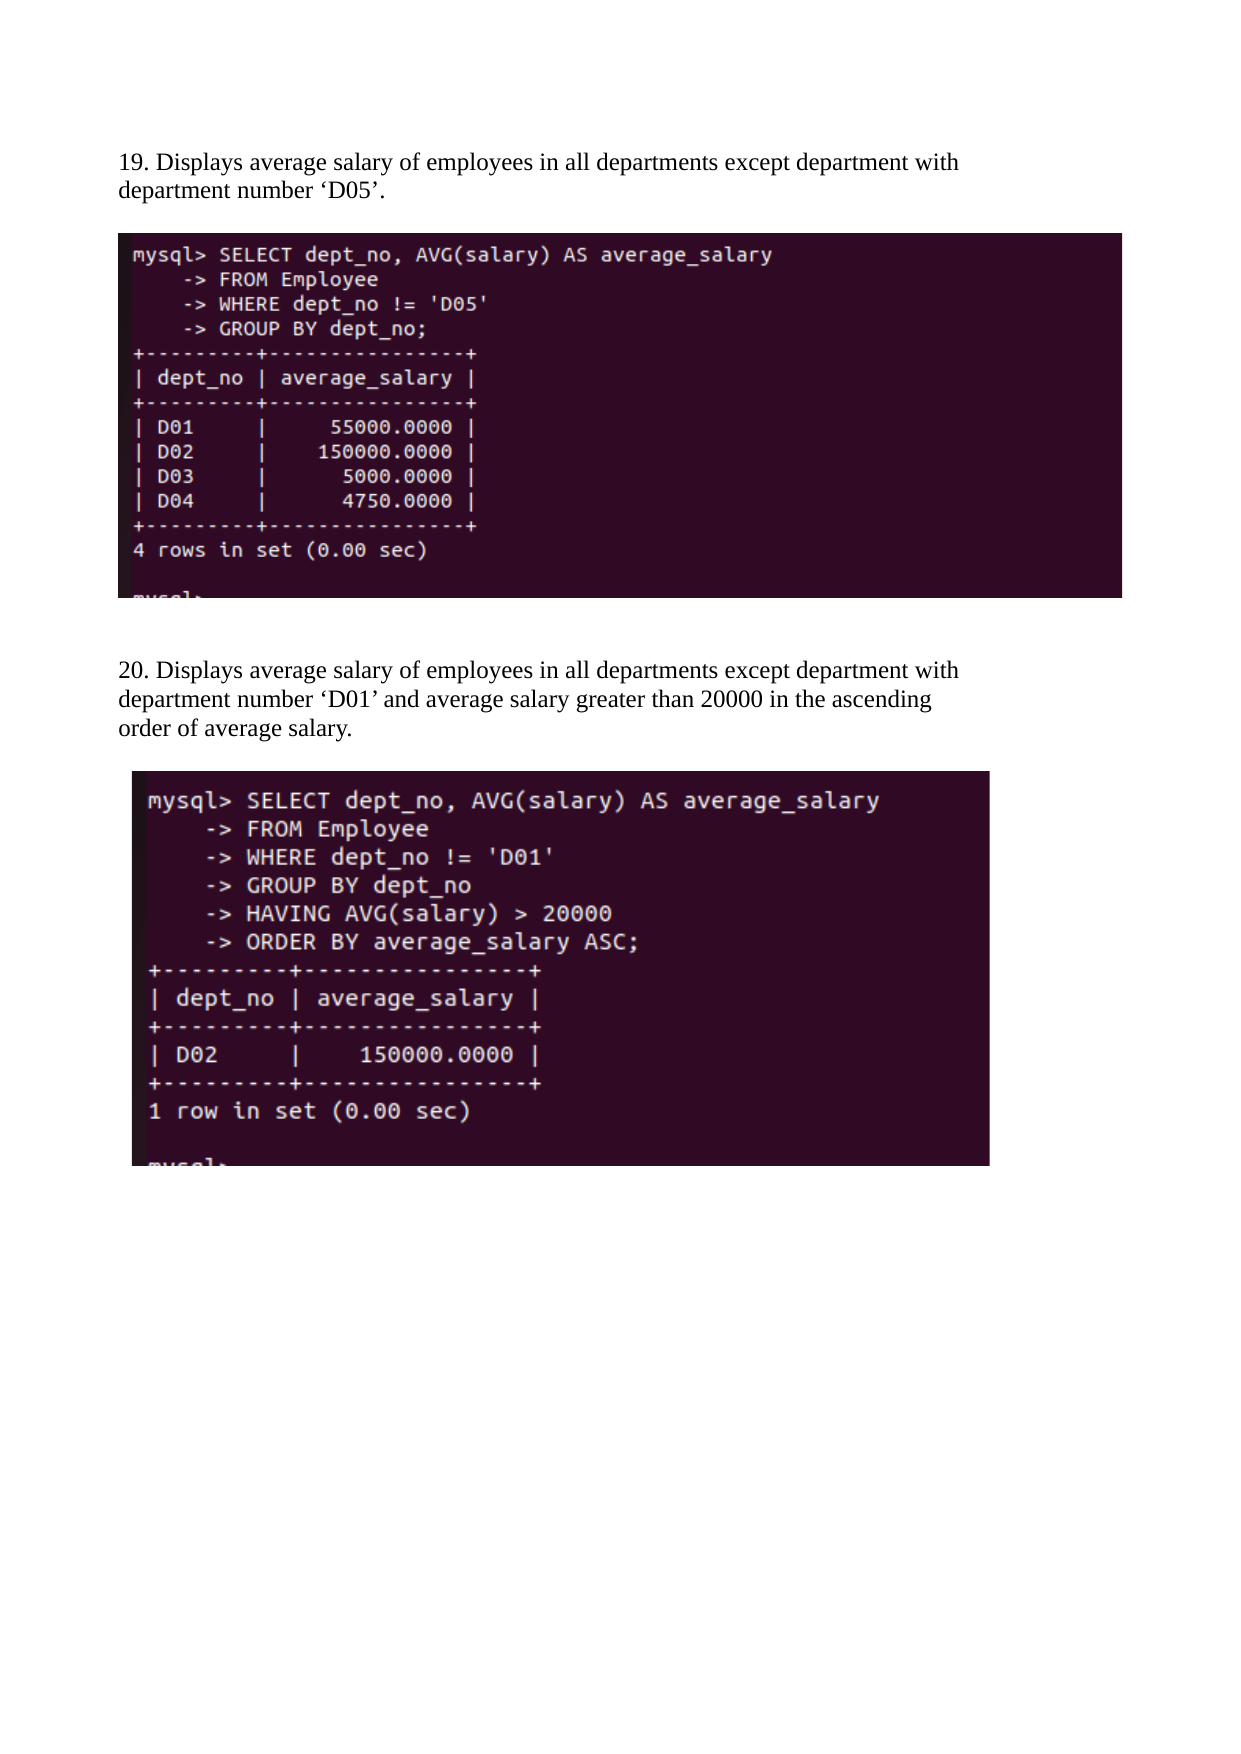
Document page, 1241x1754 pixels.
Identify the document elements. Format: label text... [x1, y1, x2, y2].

text 19. Displays average salary of employees in all departments except department with [118, 147, 1122, 176]
picture [131, 771, 990, 1166]
text order of average salary. [118, 713, 1122, 742]
text department number ‘D05’. [118, 176, 1122, 204]
text department number ‘D01’ and average salary greater than 20000 in the ascending [118, 684, 1122, 713]
text 20. Displays average salary of employees in all departments except department with [118, 655, 1122, 684]
picture [118, 233, 1123, 598]
